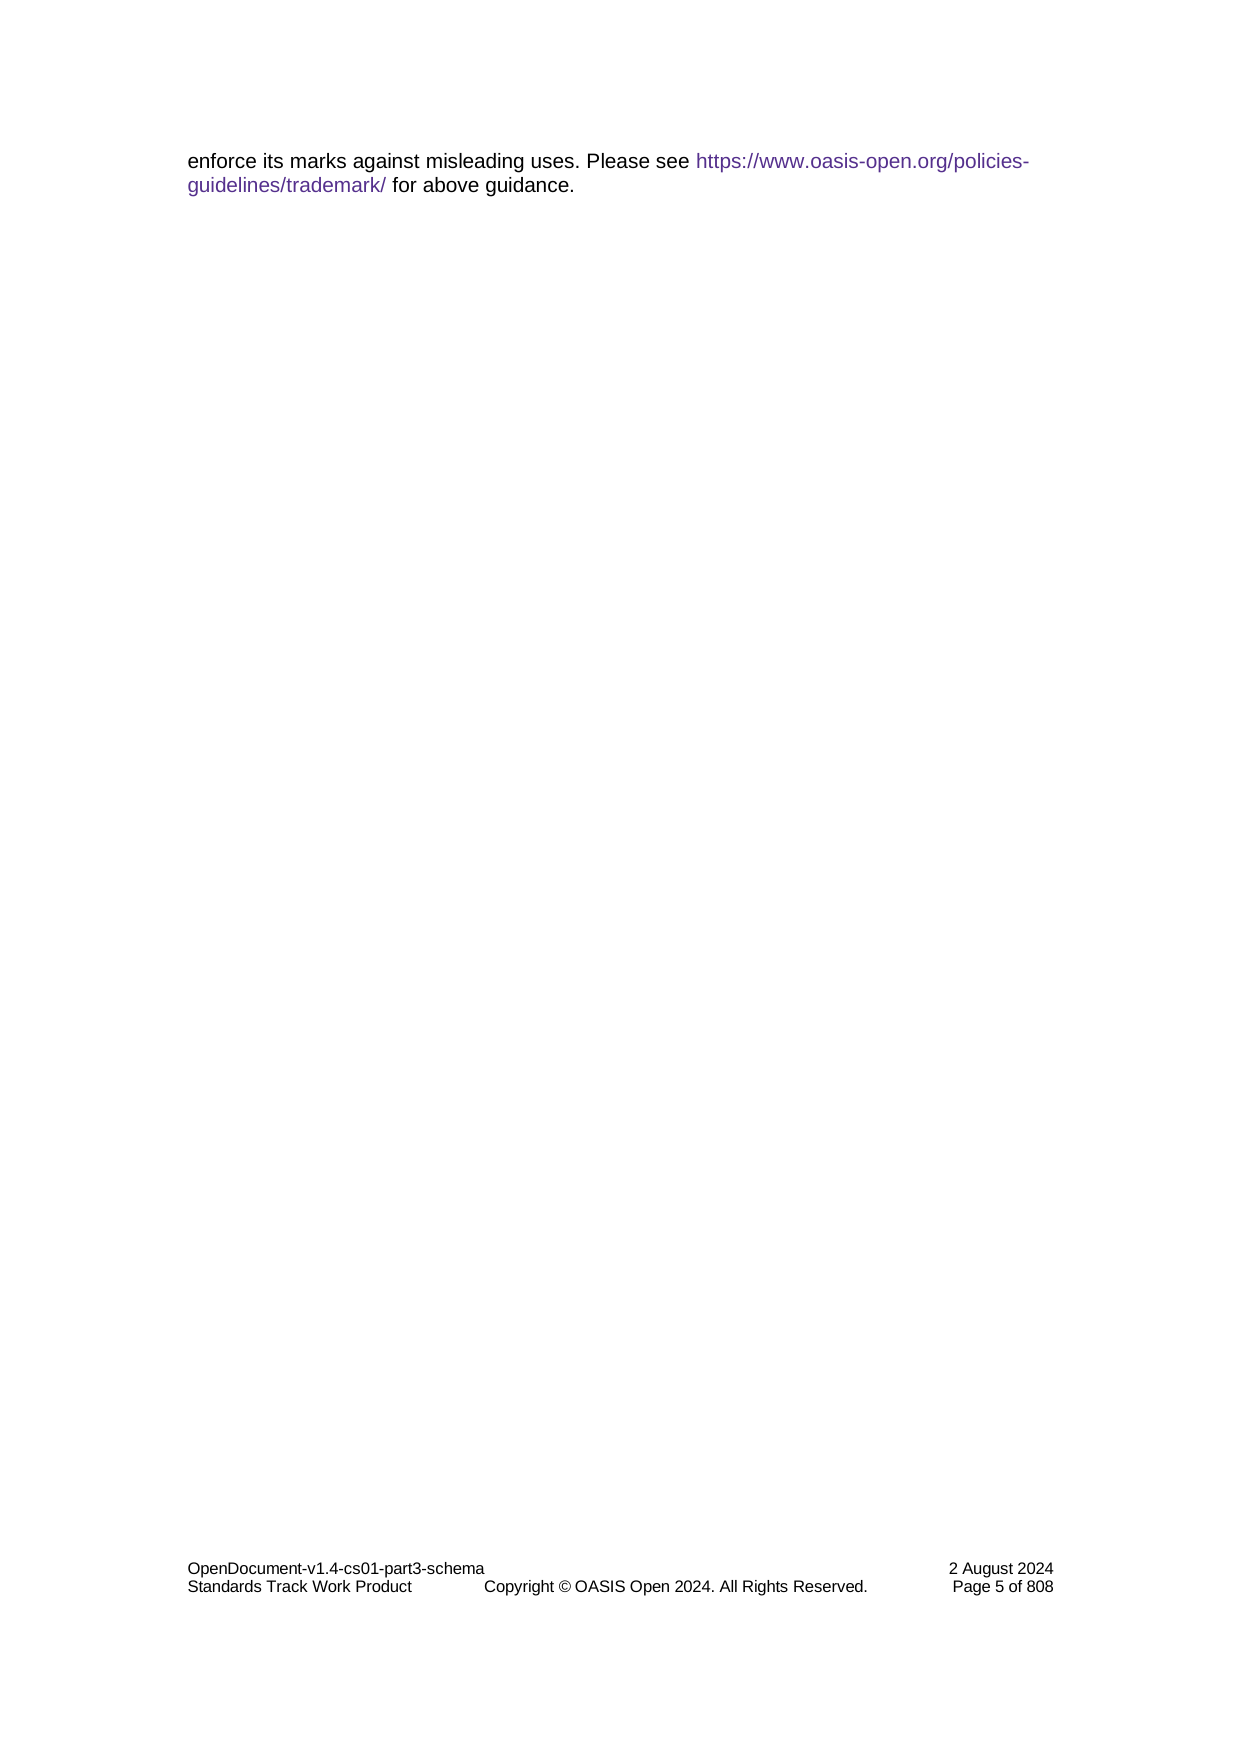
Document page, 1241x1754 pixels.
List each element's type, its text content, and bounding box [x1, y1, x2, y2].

text enforce its marks against misleading uses. Please see https://www.oasis-open.org/policies-guidelines/trademark/ for above guidance. [187, 150, 1053, 197]
